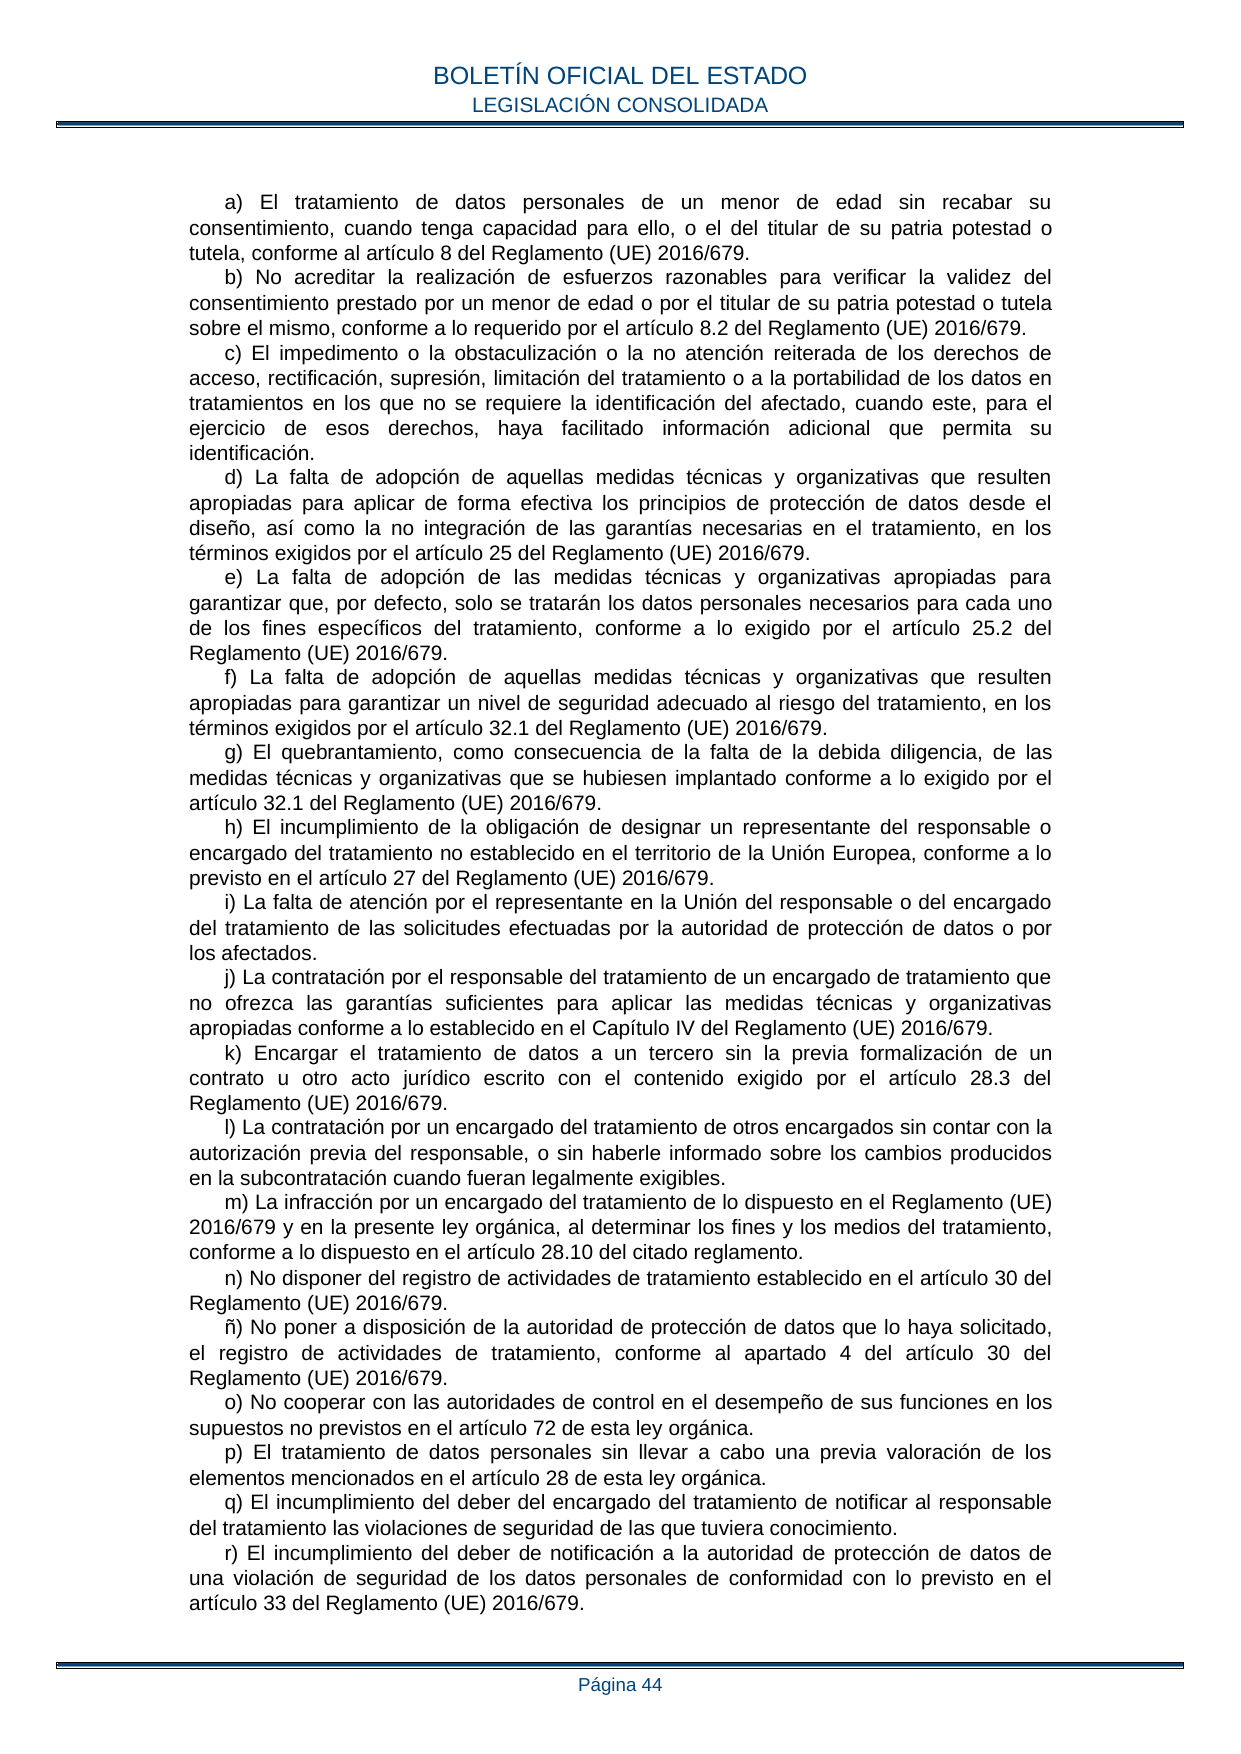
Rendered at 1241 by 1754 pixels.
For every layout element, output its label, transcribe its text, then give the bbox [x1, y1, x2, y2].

text conforme a lo dispuesto en el artículo 28.10 del citado reglamento. [189, 1236, 1076, 1266]
text BOLETÍN OFICIAL DEL ESTADO [433, 56, 832, 92]
text consentimiento prestado por un menor de edad o por el titular de su patria potestad o tutela [189, 291, 1076, 316]
text m) La infracción por un encargado del tratamiento de lo dispuesto en el Reglamento (UE) [224, 1186, 1076, 1211]
text Reglamento (UE) 2016/679. [189, 641, 1076, 666]
text ñ) No poner a disposición de la autoridad de protección de datos que lo haya solicitado, [224, 1311, 1076, 1341]
text 016/679 y en la presente ley orgánica, al determinar los fines y los medios del tratamiento, [201, 1211, 1076, 1236]
text Reglamento (UE) 2016/679. [189, 1091, 1076, 1116]
text j) La contratación por el responsable del tratamiento de un encargado de tratamiento que [224, 961, 1076, 991]
text diseño, así como la no integración de las garantías necesarias en el tratamiento, en los [189, 516, 1076, 541]
text e) La falta de adopción de las medidas técnicas y organizativas apropiadas para [224, 561, 1076, 591]
text de los fines específicos del tratamiento, conforme a lo exigido por el artículo 25.2 del [189, 616, 1076, 641]
text tratamientos en los que no se requiere la identificación del afectado, cuando este, para el [189, 391, 1076, 416]
text tutela, conforme al artículo 8 del Reglamento (UE) 2016/679. [189, 241, 1076, 266]
text r) El incumplimiento del deber de notificación a la autoridad de protección de datos de [224, 1541, 1076, 1566]
picture [57, 1663, 1183, 1668]
text Reglamento (UE) 2016/679. [189, 1366, 1076, 1391]
text términos exigidos por el artículo 25 del Reglamento (UE) 2016/679. [189, 541, 1076, 566]
text supuestos no previstos en el artículo 72 de esta ley orgánica. [189, 1416, 1076, 1441]
text elementos mencionados en el artículo 28 de esta ley orgánica. [189, 1466, 1076, 1491]
text g) El quebrantamiento, como consecuencia de la falta de la debida diligencia, de las [224, 736, 1076, 766]
text no ofrezca las garantías suficientes para aplicar las medidas técnicas y organizativas [189, 991, 1076, 1016]
text f) La falta de adopción de aquellas medidas técnicas y organizativas que resulten [224, 661, 1076, 691]
text garantizar que, por defecto, solo se tratarán los datos personales necesarios para cada uno [189, 591, 1076, 616]
text contrato u otro acto jurídico escrito con el contenido exigido por el artículo 28.3 del [189, 1066, 1076, 1091]
text del tratamiento de las solicitudes efectuadas por la autoridad de protección de datos o por [189, 916, 1076, 941]
text apropiadas para aplicar de forma efectiva los principios de protección de datos desde el [189, 491, 1076, 516]
text o) No cooperar con las autoridades de control en el desempeño de sus funciones en los [224, 1386, 1076, 1416]
text los afectados. [189, 941, 1076, 966]
text sobre el mismo, conforme a lo requerido por el artículo 8.2 del Reglamento (UE) 2016/679. [189, 316, 1076, 341]
text del tratamiento las violaciones de seguridad de las que tuviera conocimiento. [189, 1516, 1076, 1541]
text b) No acreditar la realización de esfuerzos razonables para verificar la validez del [224, 261, 1076, 291]
text k) Encargar el tratamiento de datos a un tercero sin la previa formalización de un [224, 1041, 1076, 1066]
text previsto en el artículo 27 del Reglamento (UE) 2016/679. [189, 866, 1076, 891]
text artículo 33 del Reglamento (UE) 2016/679. [189, 1591, 1076, 1616]
text 2 [189, 1211, 201, 1236]
text artículo 32.1 del Reglamento (UE) 2016/679. [189, 791, 1076, 816]
text términos exigidos por el artículo 32.1 del Reglamento (UE) 2016/679. [189, 716, 1076, 741]
text c) El impedimento o la obstaculización o la no atención reiterada de los derechos de [224, 341, 1076, 366]
text Página 44 [578, 1670, 687, 1697]
text autorización previa del responsable, o sin haberle informado sobre los cambios producidos [189, 1141, 1076, 1166]
text consentimiento, cuando tenga capacidad para ello, o el del titular de su patria potestad o [189, 216, 1076, 241]
text p) El tratamiento de datos personales sin llevar a cabo una previa valoración de los [224, 1436, 1076, 1466]
text h) El incumplimiento de la obligación de designar un representante del responsable o [224, 811, 1076, 841]
text n) No disponer del registro de actividades de tratamiento establecido en el artículo 30 del [224, 1266, 1076, 1291]
text q) El incumplimiento del deber del encargado del tratamiento de notificar al responsable [224, 1486, 1076, 1516]
picture [57, 122, 1183, 127]
text acceso, rectificación, supresión, limitación del tratamiento o a la portabilidad de los datos en [189, 366, 1076, 391]
text LEGISLACIÓN CONSOLIDADA [472, 89, 793, 118]
text apropiadas para garantizar un nivel de seguridad adecuado al riesgo del tratamiento, en los [189, 691, 1076, 716]
text encargado del tratamiento no establecido en el territorio de la Unión Europea, conforme a lo [189, 841, 1076, 866]
text identificación. [189, 441, 1076, 466]
text l) La contratación por un encargado del tratamiento de otros encargados sin contar con la [224, 1111, 1076, 1141]
text ejercicio de esos derechos, haya facilitado información adicional que permita su [189, 416, 1076, 441]
text d) La falta de adopción de aquellas medidas técnicas y organizativas que resulten [224, 461, 1076, 491]
text Reglamento (UE) 2016/679. [189, 1291, 1076, 1316]
text apropiadas conforme a lo establecido en el Capítulo IV del Reglamento (UE) 2016/679. [189, 1016, 1076, 1041]
text i) La falta de atención por el representante en la Unión del responsable o del encargado [224, 886, 1076, 916]
text a) El tratamiento de datos personales de un menor de edad sin recabar su [224, 186, 1076, 216]
text el registro de actividades de tratamiento, conforme al apartado 4 del artículo 30 del [189, 1341, 1076, 1366]
text medidas técnicas y organizativas que se hubiesen implantado conforme a lo exigido por el [189, 766, 1076, 791]
text una violación de seguridad de los datos personales de conformidad con lo previsto en el [189, 1566, 1076, 1591]
text en la subcontratación cuando fueran legalmente exigibles. [189, 1166, 1076, 1191]
